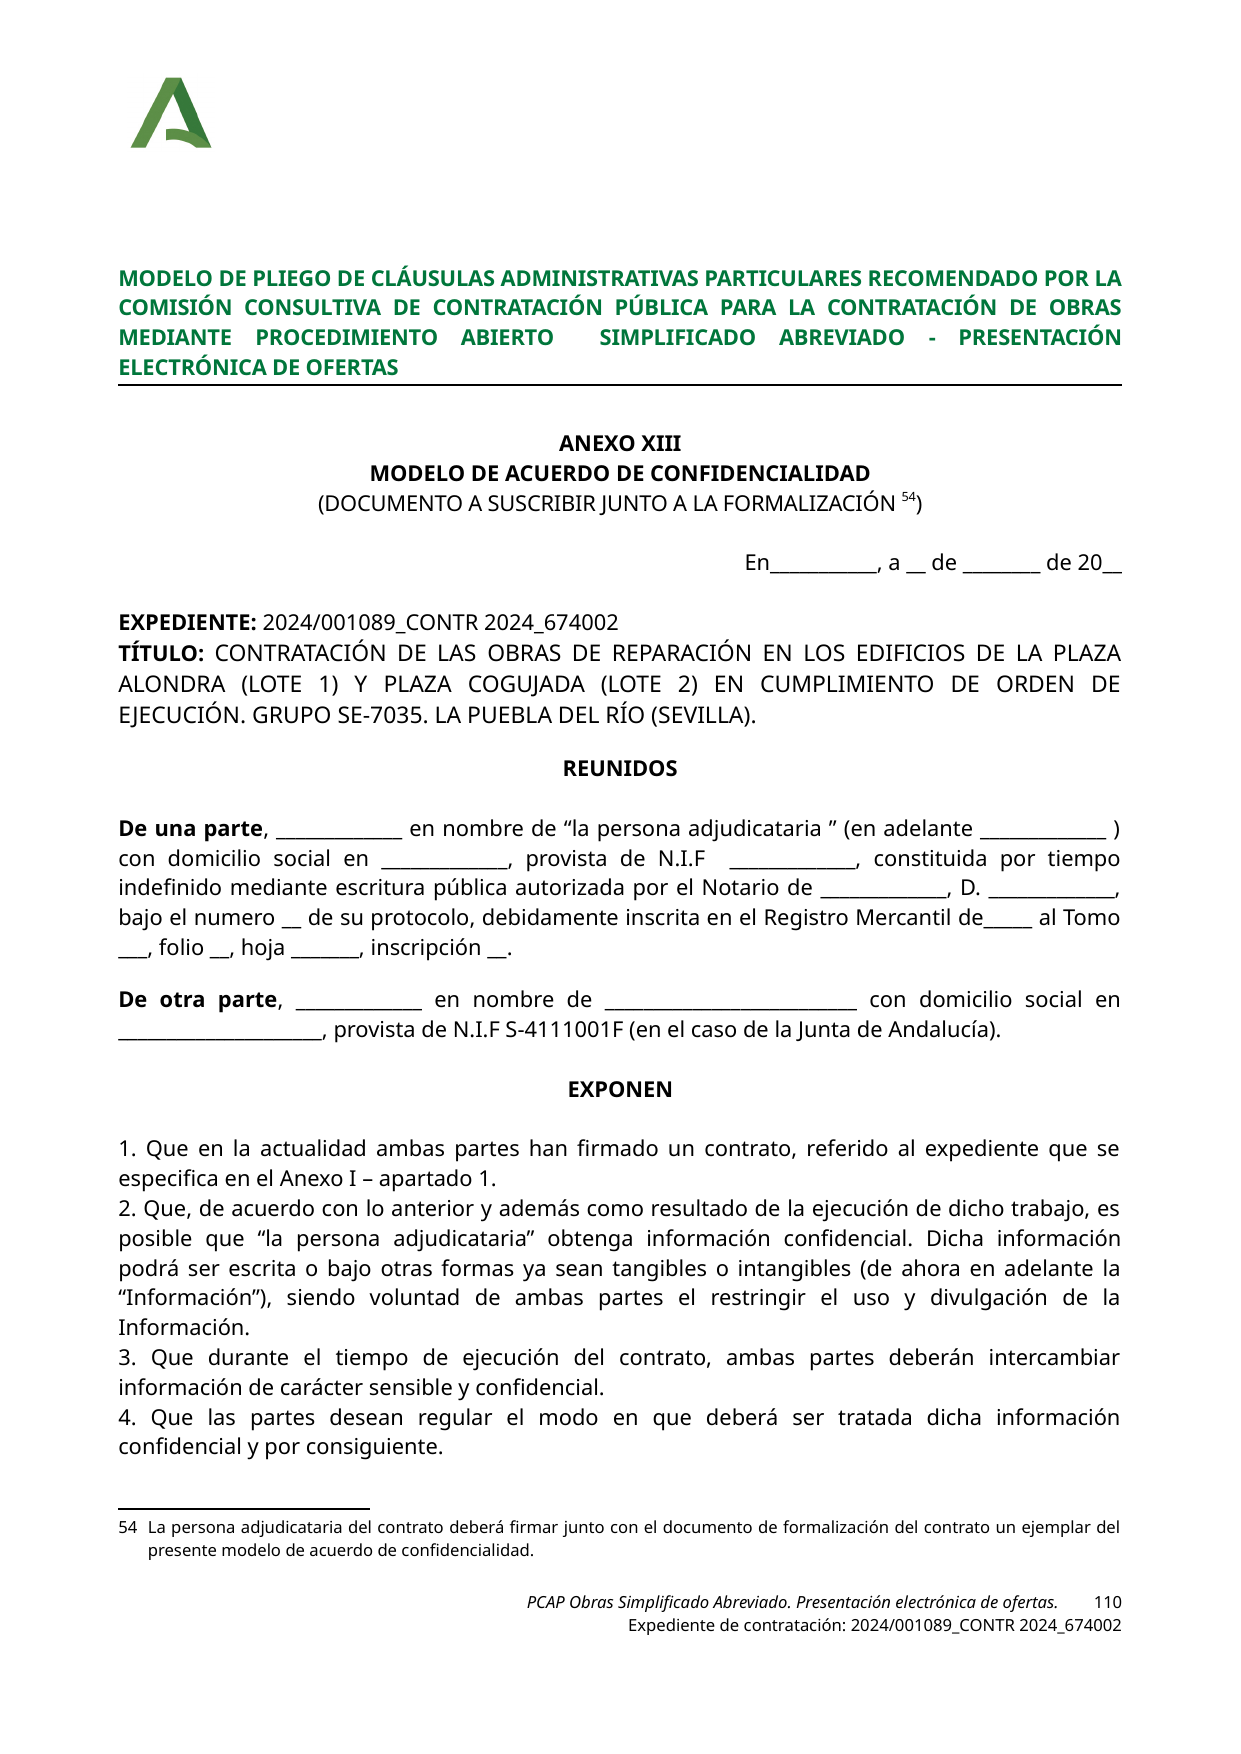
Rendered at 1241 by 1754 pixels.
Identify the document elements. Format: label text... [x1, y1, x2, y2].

text La persona adjudicataria del contrato deberá firmar junto con el documento de formalización del contrato un ejemplar del presente modelo de acuerdo de confidencialidad. [118, 1516, 1122, 1561]
text 3. Que durante el tiempo de ejecución del contrato, ambas partes deberán intercambiar información de carácter sensible y confidencial. [118, 1342, 1122, 1401]
text 2. Que, de acuerdo con lo anterior y además como resultado de la ejecución de dicho trabajo, es posible que “la persona adjudicataria” obtenga información confidencial. Dicha información podrá ser escrita o bajo otras formas ya sean tangibles o intangibles (de ahora en adelante la “Información”), siendo voluntad de ambas partes el restringir el uso y divulgación de la Información. [118, 1193, 1122, 1342]
text En___________, a __ de ________ de 20__ [118, 547, 1122, 577]
text TÍTULO: CONTRATACIÓN DE LAS OBRAS DE REPARACIÓN EN LOS EDIFICIOS DE LA PLAZA ALONDRA (LOTE 1) Y PLAZA COGUJADA (LOTE 2) EN CUMPLIMIENTO DE ORDEN DE EJECUCIÓN. GRUPO SE-7035. LA PUEBLA DEL RÍO (SEVILLA). [118, 637, 1122, 730]
text 1. Que en la actualidad ambas partes han firmado un contrato, referido al expediente que se especifica en el Anexo I – apartado 1. [118, 1133, 1122, 1193]
text 4. Que las partes desean regular el modo en que deberá ser tratada dicha información confidencial y por consiguiente. [118, 1401, 1122, 1461]
text De una parte, _____________ en nombre de “la persona adjudicataria ” (en adelante _____________ ) con domicilio social en _____________, provista de N.I.F _____________, constituida por tiempo indefinido mediante escritura pública autorizada por el Notario de _____________, D. _____________, bajo el numero __ de su protocolo, debidamente inscrita en el Registro Mercantil de_____ al Tomo ___, folio __, hoja _______, inscripción __. [118, 813, 1122, 962]
text ANEXO XIII [118, 428, 1122, 458]
text MODELO DE PLIEGO DE CLÁUSULAS ADMINISTRATIVAS PARTICULARES RECOMENDADO POR LA COMISIÓN CONSULTIVA DE CONTRATACIÓN PÚBLICA PARA LA CONTRATACIÓN DE OBRAS MEDIANTE PROCEDIMIENTO ABIERTO SIMPLIFICADO ABREVIADO - PRESENTACIÓN ELECTRÓNICA DE OFERTAS [118, 262, 1122, 384]
text MODELO DE ACUERDO DE CONFIDENCIALIDAD [118, 458, 1122, 488]
picture [127, 73, 216, 152]
text EXPONEN [118, 1074, 1122, 1103]
text REUNIDOS [118, 753, 1122, 783]
text De otra parte, _____________ en nombre de __________________________ con domicilio social en _____________________, provista de N.I.F S-4111001F (en el caso de la Junta de Andalucía). [118, 984, 1122, 1044]
text (DOCUMENTO A SUSCRIBIR JUNTO A LA FORMALIZACIÓN ) [118, 488, 1122, 517]
text EXPEDIENTE: 2024/001089_CONTR 2024_674002 [118, 607, 1122, 637]
